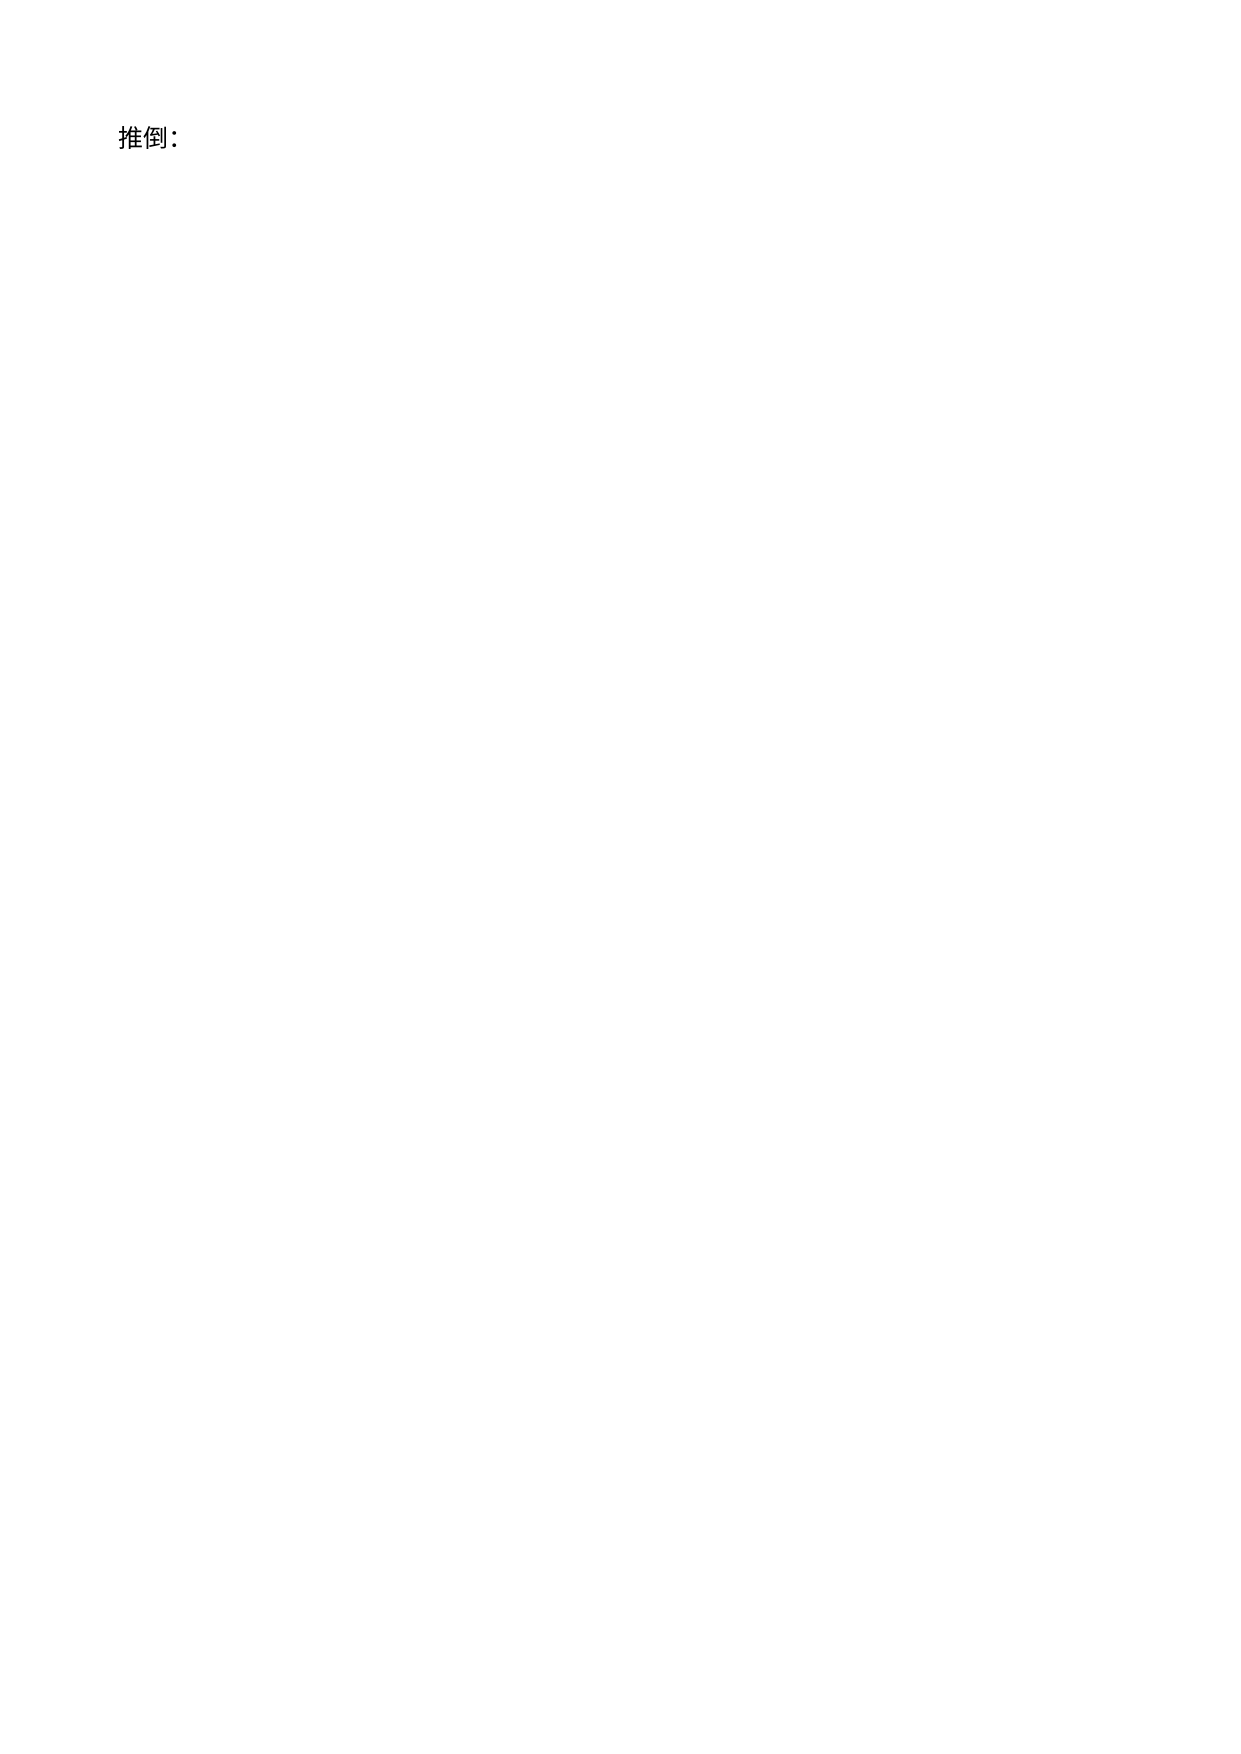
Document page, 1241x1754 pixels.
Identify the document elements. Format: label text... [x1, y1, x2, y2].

text 推倒： [118, 118, 1122, 154]
